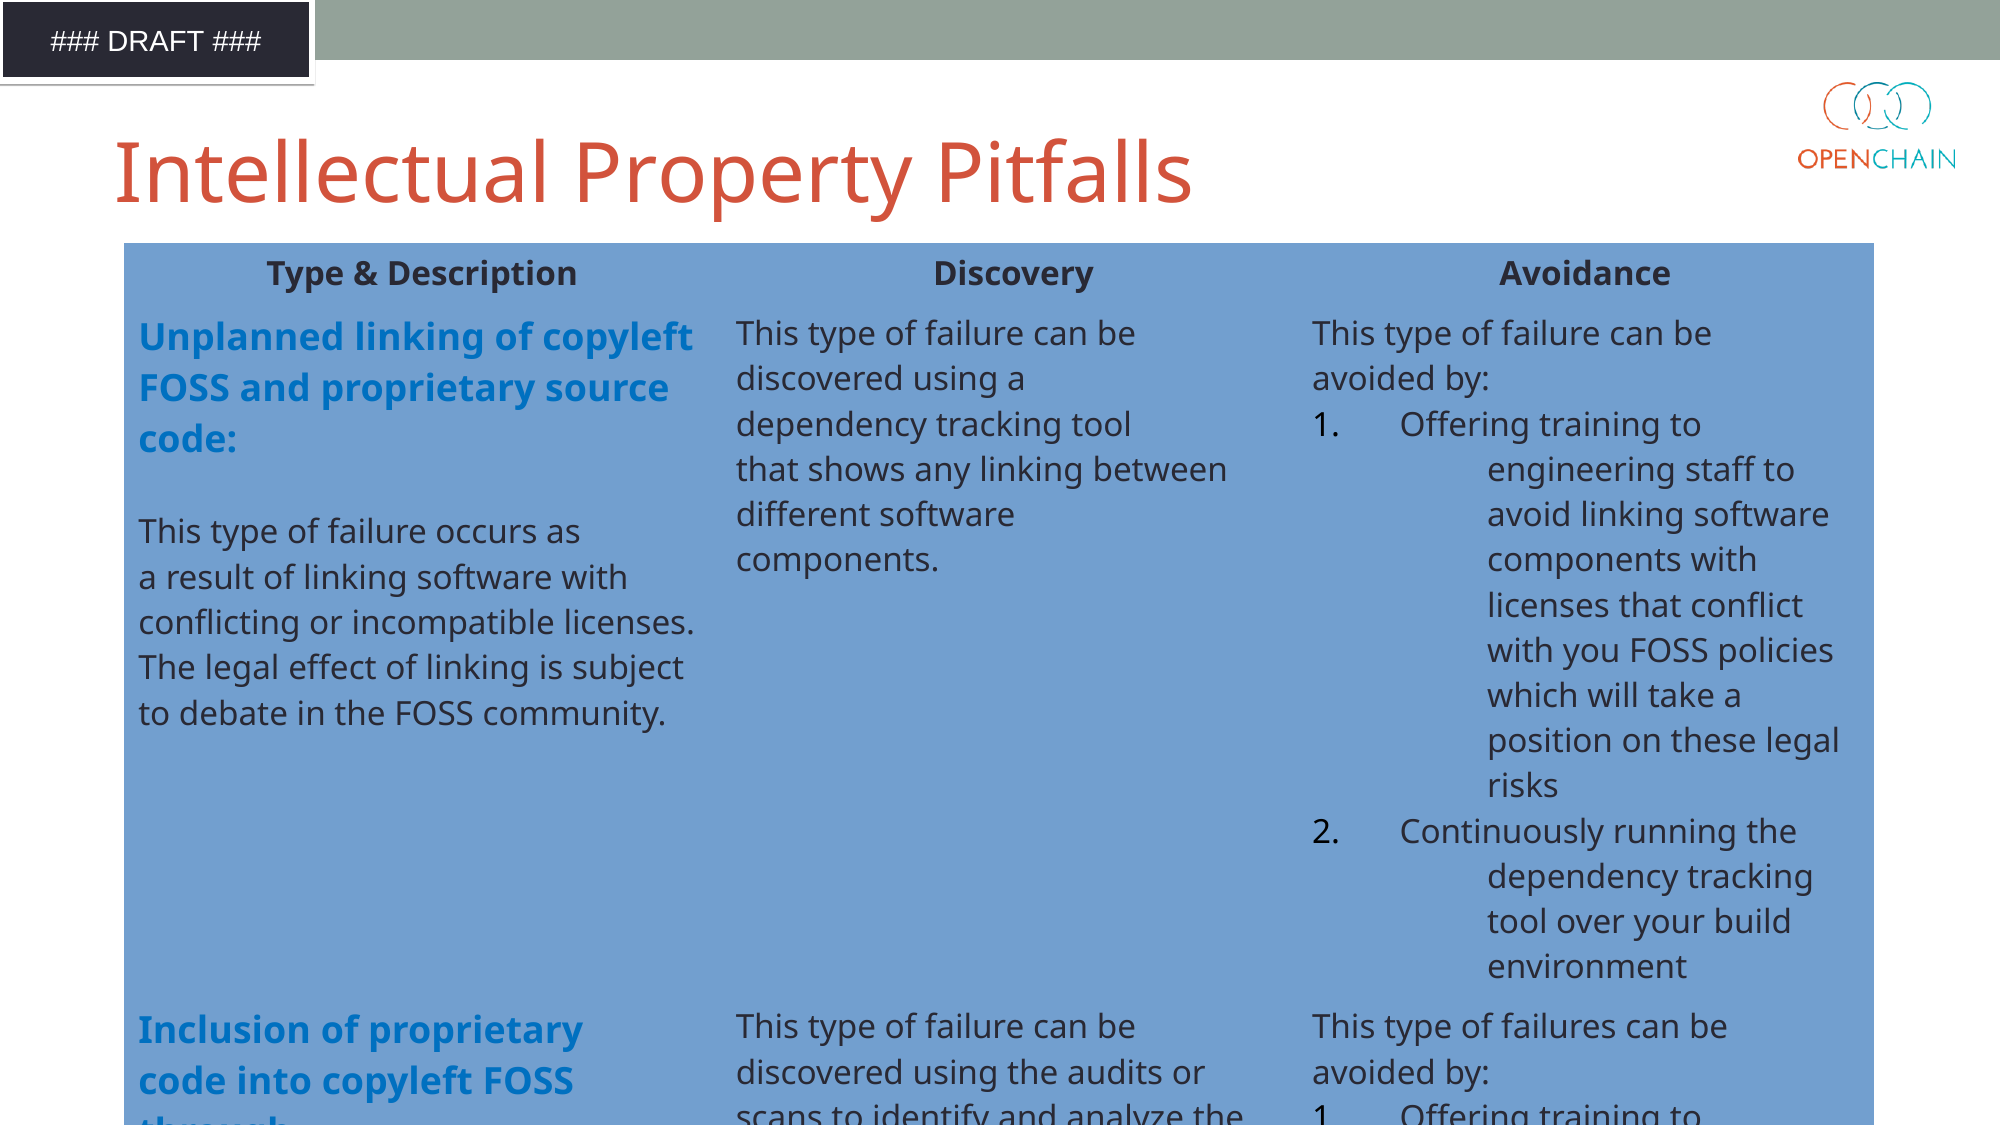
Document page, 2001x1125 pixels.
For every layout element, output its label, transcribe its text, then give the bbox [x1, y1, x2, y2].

table_header Type & Description [124, 243, 721, 303]
table_header Discovery [721, 243, 1297, 303]
title Intellectual Property Pitfalls [99, 87, 1900, 251]
table_cell This type of failure can be discovered using a dependency tracking tool that shows any linking between different software components. [721, 303, 1297, 996]
table_cell Unplanned linking of copyleft FOSS and proprietary source code: This type of failure occurs as a result of linking software with conflicting or incompatible licenses. The legal effect of linking is subject to debate in the FOSS community. [124, 303, 721, 996]
table_cell This type of failure can be avoided by: Offering training to engineering staff to avoid linking software components with licenses that conflict with you FOSS policies which will take a position on these legal risks Continuously running the dependency tracking tool over your build environment [1297, 303, 1874, 996]
table_cell Inclusion of proprietary code into copyleft FOSS through source code modifications [124, 996, 721, 1125]
table_cell This type of failures can be avoided by: Offering training to engineering staff Conducting regular code audits [1297, 996, 1874, 1125]
table_header Avoidance [1297, 243, 1874, 303]
table_cell This type of failure can be discovered using the audits or scans to identify and analyze the source code you introduced to the FOSS component. [721, 996, 1297, 1125]
